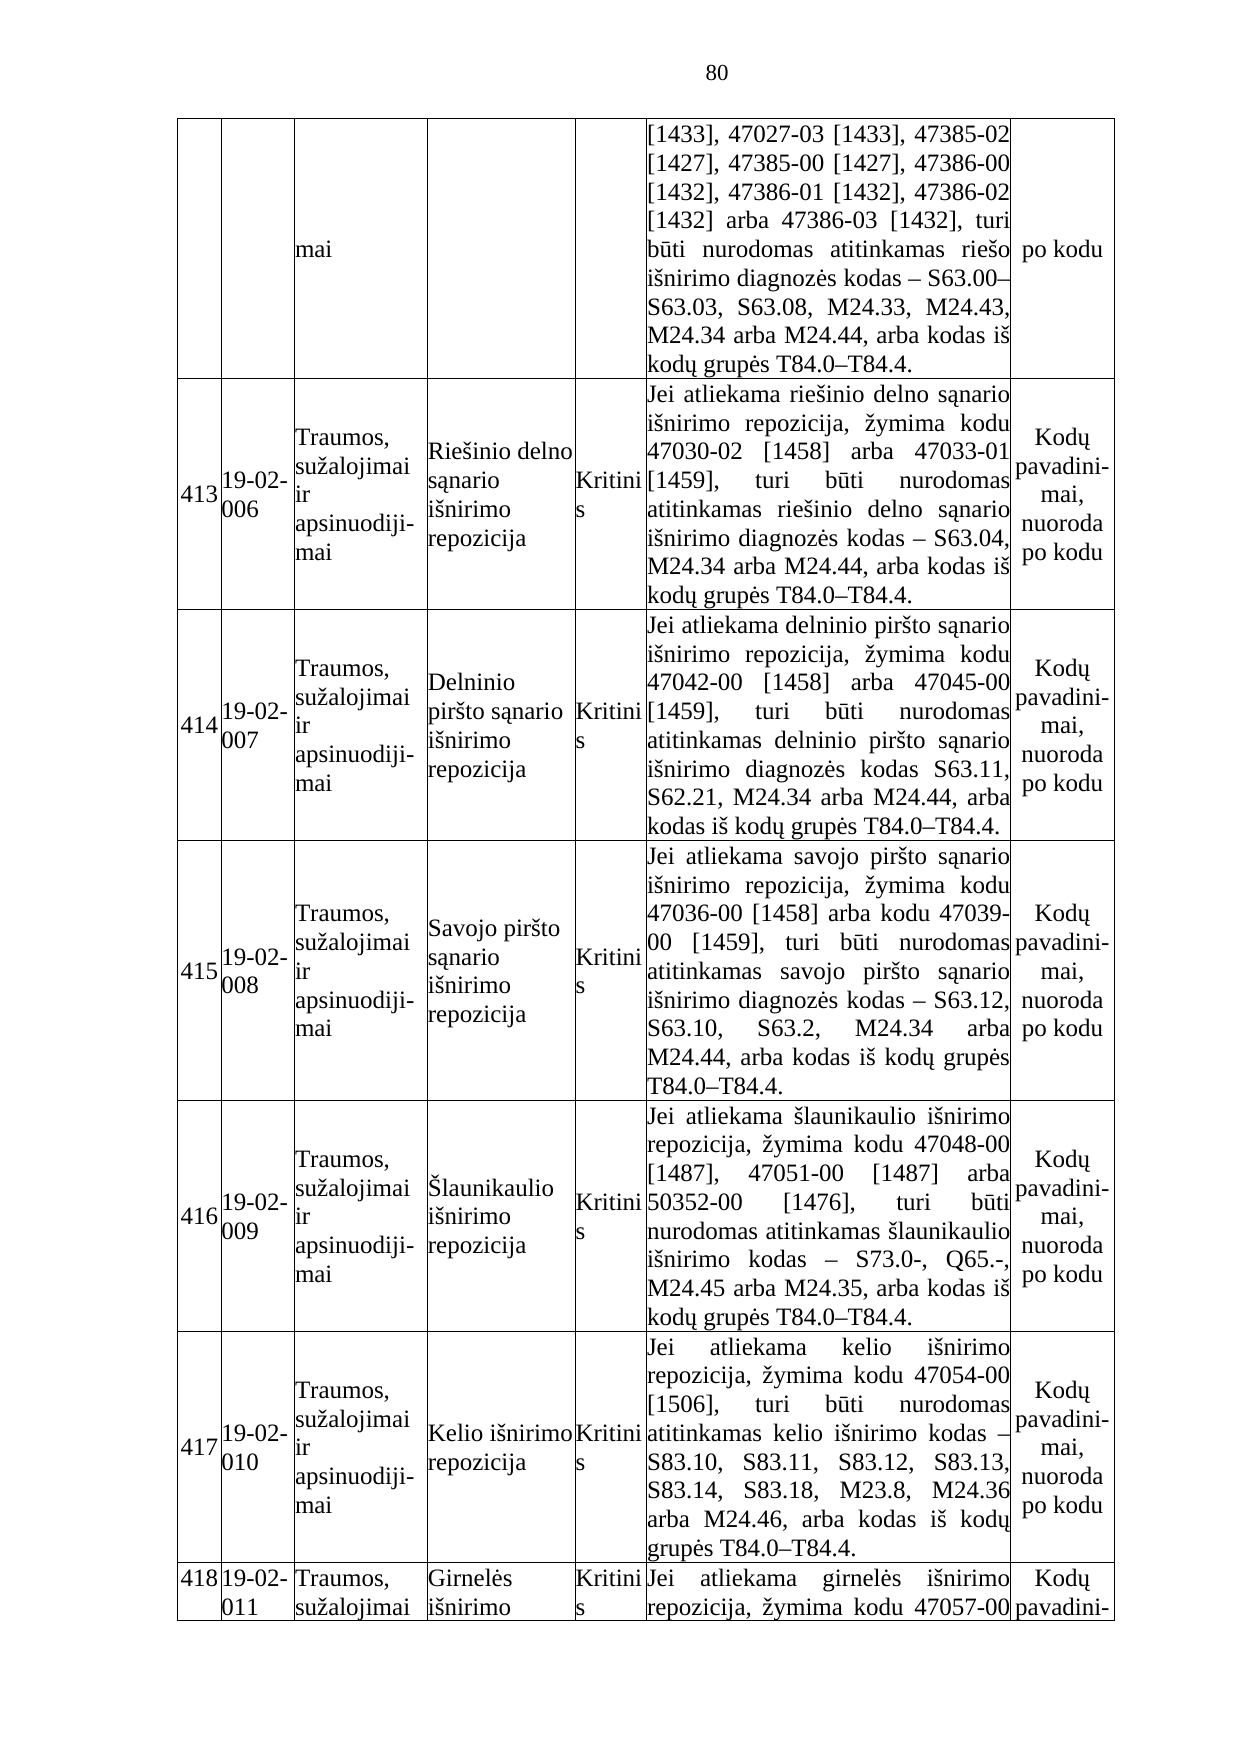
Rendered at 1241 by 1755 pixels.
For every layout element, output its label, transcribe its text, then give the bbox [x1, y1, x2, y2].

table_cell Girnelės išnirimo [428, 1563, 575, 1620]
table_cell 413 [178, 379, 221, 609]
table_cell Jei atliekama delninio piršto sąnario išnirimo repozicija, žymima kodu 47042-00 [1458] arba 47045-00 [1459], turi būti nurodomas atitinkamas delninio piršto sąnario išnirimo diagnozės kodas S63.11, S62.21, M24.34 arba M24.44, arba kodas iš kodų grupės T84.0–T84.4. [647, 610, 1010, 840]
table_cell Kodų pavadini-mai, nuoroda po kodu [1011, 1332, 1114, 1562]
table_cell Kritinis [576, 1332, 646, 1562]
table_cell po kodu [1011, 119, 1114, 378]
table_cell Šlaunikaulio išnirimo repozicija [428, 1101, 575, 1331]
table_cell Kelio išnirimo repozicija [428, 1332, 575, 1562]
table_cell Riešinio delno sąnario išnirimo repozicija [428, 379, 575, 609]
table_cell Kritinis [576, 610, 646, 840]
table_cell mai [295, 119, 427, 378]
table_cell 19-02-006 [222, 379, 294, 609]
table_cell Jei atliekama savojo piršto sąnario išnirimo repozicija, žymima kodu 47036-00 [1458] arba kodu 47039-00 [1459], turi būti nurodomas atitinkamas savojo piršto sąnario išnirimo diagnozės kodas – S63.12, S63.10, S63.2, M24.34 arba M24.44, arba kodas iš kodų grupės T84.0–T84.4. [647, 841, 1010, 1100]
table_cell Kodų pavadini- [1011, 1563, 1114, 1620]
table_cell 416 [178, 1101, 221, 1331]
table_cell 19-02-010 [222, 1332, 294, 1562]
table_cell Jei atliekama kelio išnirimo repozicija, žymima kodu 47054-00 [1506], turi būti nurodomas atitinkamas kelio išnirimo kodas – S83.10, S83.11, S83.12, S83.13, S83.14, S83.18, M23.8, M24.36 arba M24.46, arba kodas iš kodų grupės T84.0–T84.4. [647, 1332, 1010, 1562]
table_cell Kodų pavadini-mai, nuoroda po kodu [1011, 841, 1114, 1100]
table_cell Traumos, sužalojimai ir apsinuodiji-mai [295, 379, 427, 609]
table_cell 19-02-011 [222, 1563, 294, 1620]
table_cell Kritinis [576, 1101, 646, 1331]
table_cell 414 [178, 610, 221, 840]
table_cell Jei atliekama riešinio delno sąnario išnirimo repozicija, žymima kodu 47030-02 [1458] arba 47033-01 [1459], turi būti nurodomas atitinkamas riešinio delno sąnario išnirimo diagnozės kodas – S63.04, M24.34 arba M24.44, arba kodas iš kodų grupės T84.0–T84.4. [647, 379, 1010, 609]
table_cell [222, 119, 294, 378]
table_cell Kodų pavadini-mai, nuoroda po kodu [1011, 610, 1114, 840]
table_cell 415 [178, 841, 221, 1100]
table_cell Traumos, sužalojimai ir apsinuodiji-mai [295, 841, 427, 1100]
table_cell Kritinis [576, 1563, 646, 1620]
table_cell Traumos, sužalojimai ir apsinuodiji-mai [295, 1101, 427, 1331]
table_cell Jei atliekama girnelės išnirimo repozicija, žymima kodu 47057-00 [647, 1563, 1010, 1620]
table_cell 19-02-009 [222, 1101, 294, 1331]
table_cell 418 [178, 1563, 221, 1620]
table_cell Jei atliekama šlaunikaulio išnirimo repozicija, žymima kodu 47048-00 [1487], 47051-00 [1487] arba 50352-00 [1476], turi būti nurodomas atitinkamas šlaunikaulio išnirimo kodas – S73.0-, Q65.-, M24.45 arba M24.35, arba kodas iš kodų grupės T84.0–T84.4. [647, 1101, 1010, 1331]
table_cell Traumos, sužalojimai [295, 1563, 427, 1620]
table_cell Kritinis [576, 841, 646, 1100]
table_cell Savojo piršto sąnario išnirimo repozicija [428, 841, 575, 1100]
table_cell [576, 119, 646, 378]
table_cell 417 [178, 1332, 221, 1562]
table_cell 19-02-007 [222, 610, 294, 840]
table_cell Kritinis [576, 379, 646, 609]
table_cell Traumos, sužalojimai ir apsinuodiji-mai [295, 610, 427, 840]
table_cell Kodų pavadini-mai, nuoroda po kodu [1011, 379, 1114, 609]
table_cell [178, 119, 221, 378]
table_cell Traumos, sužalojimai ir apsinuodiji-mai [295, 1332, 427, 1562]
table_cell [428, 119, 575, 378]
table_cell Delninio piršto sąnario išnirimo repozicija [428, 610, 575, 840]
table_cell Kodų pavadini-mai, nuoroda po kodu [1011, 1101, 1114, 1331]
table_cell [1433], 47027-03 [1433], 47385-02 [1427], 47385-00 [1427], 47386-00 [1432], 47386-01 [1432], 47386-02 [1432] arba 47386-03 [1432], turi būti nurodomas atitinkamas riešo išnirimo diagnozės kodas – S63.00–S63.03, S63.08, M24.33, M24.43, M24.34 arba M24.44, arba kodas iš kodų grupės T84.0–T84.4. [647, 119, 1010, 378]
table_cell 19-02-008 [222, 841, 294, 1100]
